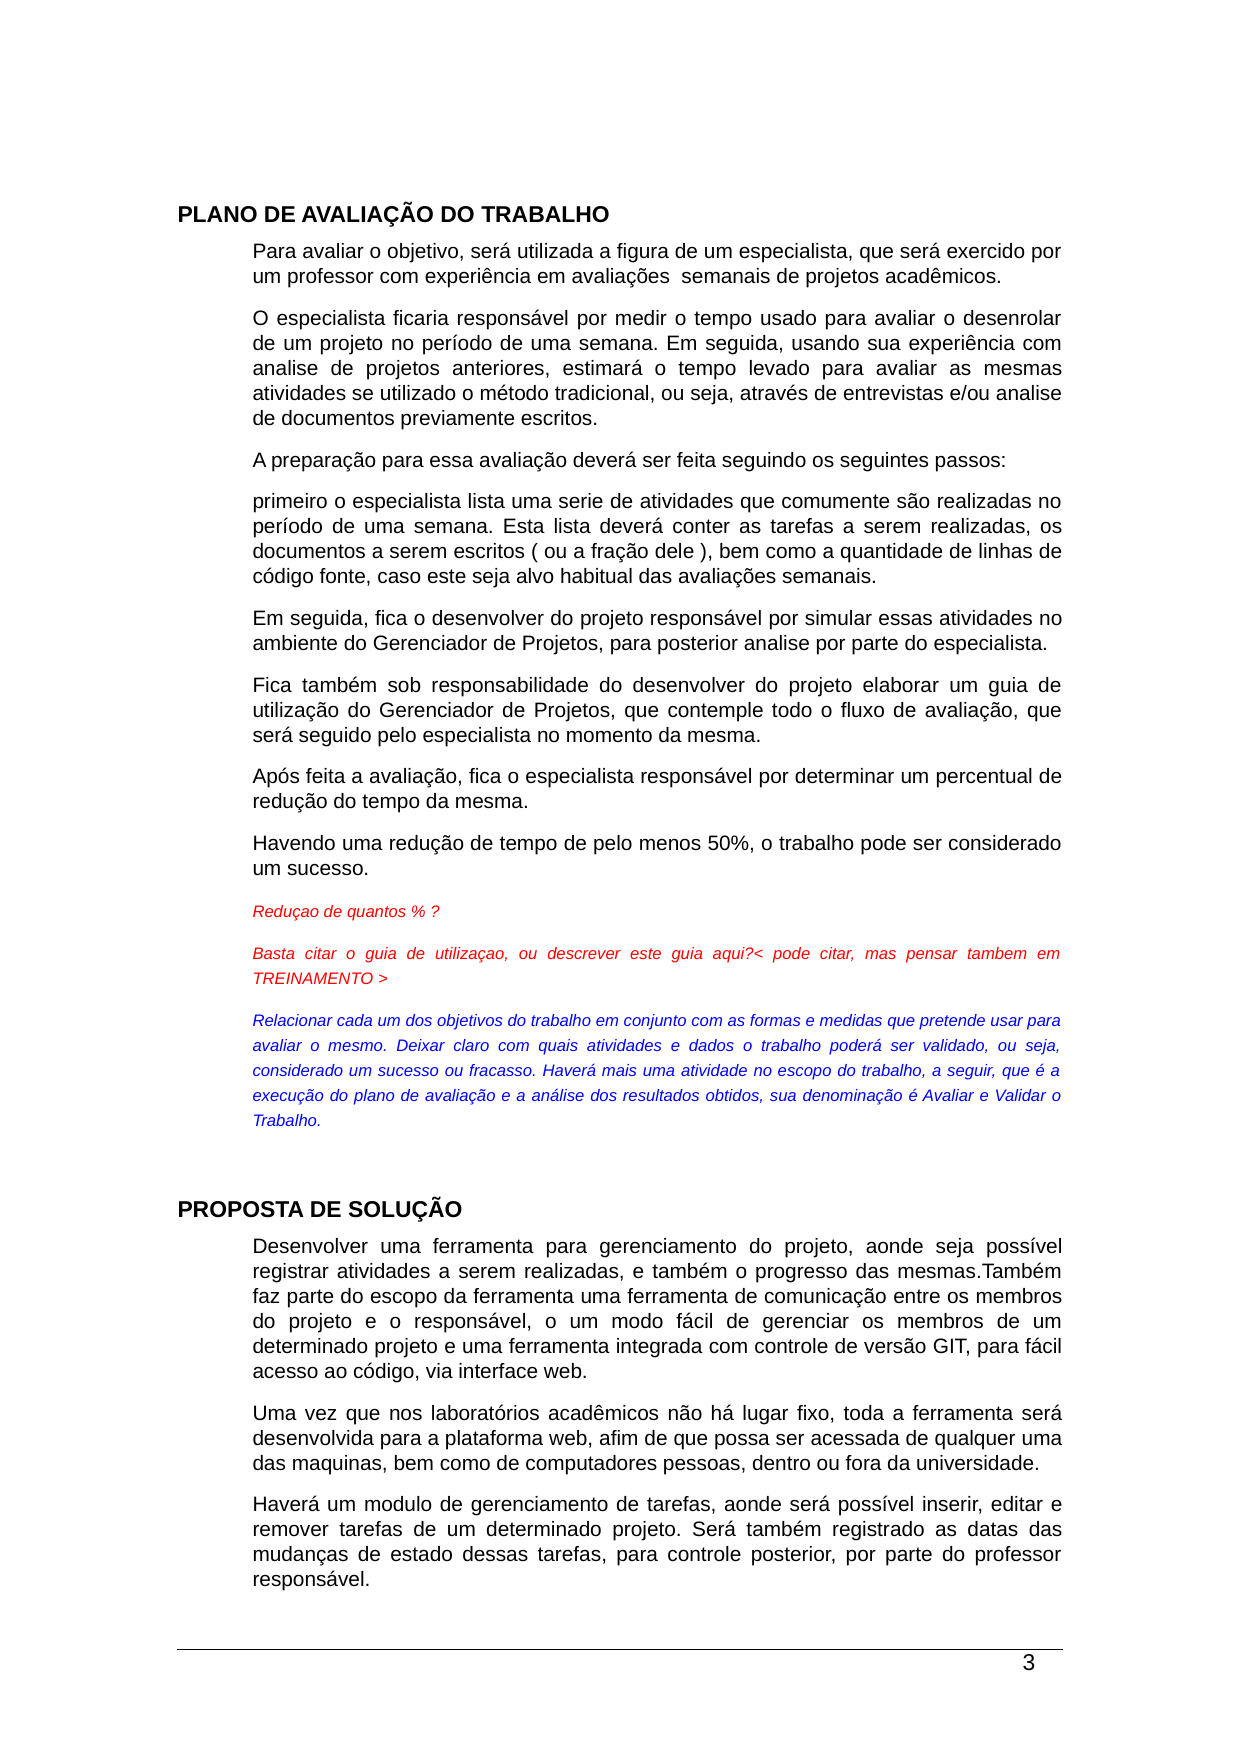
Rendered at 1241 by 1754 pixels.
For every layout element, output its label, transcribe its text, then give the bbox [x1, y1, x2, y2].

text Para avaliar o objetivo, será utilizada a figura de um especialista, que será exercido por um professor com experiência em avaliações semanais de projetos acadêmicos. [252, 238, 1063, 288]
text A preparação para essa avaliação deverá ser feita seguindo os seguintes passos: [252, 446, 1063, 471]
text Desenvolver uma ferramenta para gerenciamento do projeto, aonde seja possível registrar atividades a serem realizadas, e também o progresso das mesmas.Também faz parte do escopo da ferramenta uma ferramenta de comunicação entre os membros do projeto e o responsável, o um modo fácil de gerenciar os membros de um determinado projeto e uma ferramenta integrada com controle de versão GIT, para fácil acesso ao código, via interface web. [252, 1233, 1063, 1383]
text O especialista ficaria responsável por medir o tempo usado para avaliar o desenrolar de um projeto no período de uma semana. Em seguida, usando sua experiência com analise de projetos anteriores, estimará o tempo levado para avaliar as mesmas atividades se utilizado o método tradicional, ou seja, através de entrevistas e/ou analise de documentos previamente escritos. [252, 305, 1063, 430]
text Havendo uma redução de tempo de pelo menos 50%, o trabalho pode ser considerado um sucesso. [252, 830, 1063, 880]
text Após feita a avaliação, fica o especialista responsável por determinar um percentual de redução do tempo da mesma. [252, 763, 1063, 813]
text Uma vez que nos laboratórios acadêmicos não há lugar fixo, toda a ferramenta será desenvolvida para a plataforma web, afim de que possa ser acessada de qualquer uma das maquinas, bem como de computadores pessoas, dentro ou fora da universidade. [252, 1399, 1063, 1474]
text Haverá um modulo de gerenciamento de tarefas, aonde será possível inserir, editar e remover tarefas de um determinado projeto. Será também registrado as datas das mudanças de estado dessas tarefas, para controle posterior, por parte do professor responsável. [252, 1491, 1063, 1591]
subtitle proposta de solução [177, 1196, 1063, 1222]
text Fica também sob responsabilidade do desenvolver do projeto elaborar um guia de utilização do Gerenciador de Projetos, que contemple todo o fluxo de avaliação, que será seguido pelo especialista no momento da mesma. [252, 671, 1063, 746]
text Em seguida, fica o desenvolver do projeto responsável por simular essas atividades no ambiente do Gerenciador de Projetos, para posterior analise por parte do especialista. [252, 605, 1063, 655]
text Relacionar cada um dos objetivos do trabalho em conjunto com as formas e medidas que pretende usar para avaliar o mesmo. Deixar claro com quais atividades e dados o trabalho poderá ser validado, ou seja, considerado um sucesso ou fracasso. Haverá mais uma atividade no escopo do trabalho, a seguir, que é a execução do plano de avaliação e a análise dos resultados obtidos, sua denominação é Avaliar e Validar o Trabalho. [252, 1005, 1063, 1130]
text Basta citar o guia de utilizaçao, ou descrever este guia aqui?< pode citar, mas pensar tambem em TREINAMENTO > [252, 938, 1063, 988]
text Reduçao de quantos % ? [252, 896, 1063, 921]
subtitle Plano de Avaliação do Trabalho [177, 201, 1063, 228]
text primeiro o especialista lista uma serie de atividades que comumente são realizadas no período de uma semana. Esta lista deverá conter as tarefas a serem realizadas, os documentos a serem escritos ( ou a fração dele ), bem como a quantidade de linhas de código fonte, caso este seja alvo habitual das avaliações semanais. [252, 488, 1063, 588]
